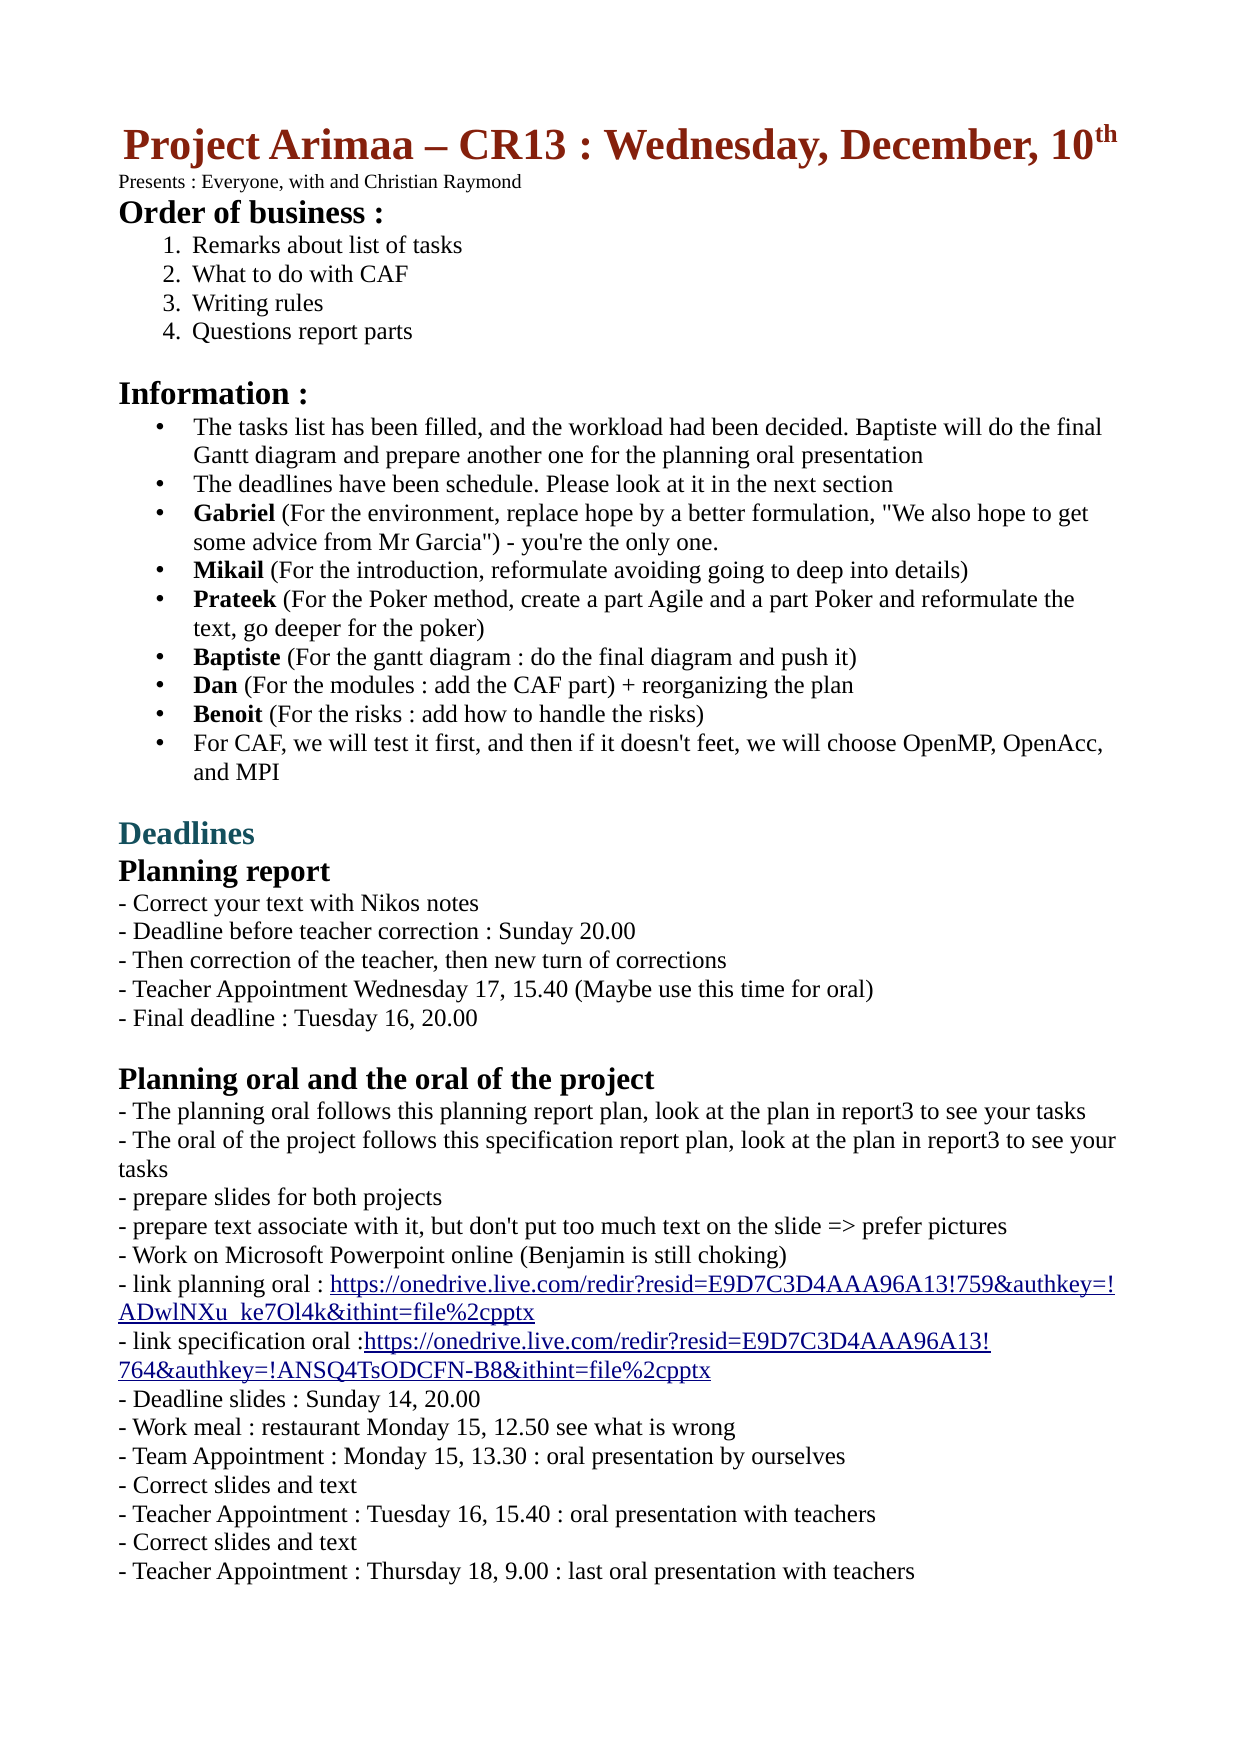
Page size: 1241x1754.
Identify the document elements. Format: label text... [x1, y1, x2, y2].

list Gabriel (For the environment, replace hope by a better formulation, "We also hope to get some advice from Mr Garcia") - you're the only one. [156, 498, 1122, 555]
list Prateek (For the Poker method, create a part Agile and a part Poker and reformulate the text, go deeper for the poker) [156, 584, 1122, 642]
list The tasks list has been filled, and the workload had been decided. Baptiste will do the final Gantt diagram and prepare another one for the planning oral presentation [156, 412, 1122, 469]
list Writing rules [162, 288, 1122, 316]
subtitle Order of business : [118, 192, 1122, 230]
list For CAF, we will test it first, and then if it doesn't feet, we will choose OpenMP, OpenAcc, and MPI [156, 728, 1122, 785]
list Dan (For the modules : add the CAF part) + reorganizing the plan [156, 670, 1122, 699]
list Remarks about list of tasks [162, 230, 1122, 259]
list Benoit (For the risks : add how to handle the risks) [156, 699, 1122, 728]
list What to do with CAF [162, 259, 1122, 288]
text Project Arimaa – CR13 : Wednesday, December, 10th [118, 118, 1122, 169]
list Baptiste (For the gantt diagram : do the final diagram and push it) [156, 642, 1122, 670]
list Questions report parts [162, 316, 1122, 345]
list Mikail (For the introduction, reformulate avoiding going to deep into details) [156, 555, 1122, 584]
text Presents : Everyone, with and Christian Raymond [118, 169, 1122, 192]
subtitle Deadlines [118, 814, 1122, 852]
list The deadlines have been schedule. Please look at it in the next section [156, 469, 1122, 498]
subtitle Information : [118, 374, 1122, 412]
text Planning report - Correct your text with Nikos notes - Deadline before teacher correction : Sunday 20.00 - Then correction of the teacher, then new turn of corrections - Teacher Appointment Wednesday 17, 15.40 (Maybe use this time for oral) - Final deadline : Tuesday 16, 20.00 Planning oral and the oral of the project - The planning oral follows this planning report plan, look at the plan in report3 to see your tasks - The oral of the project follows this specification report plan, look at the plan in report3 to see your tasks - prepare slides for both projects - prepare text associate with it, but don't put too much text on the slide => prefer pictures - Work on Microsoft Powerpoint online (Benjamin is still choking) - link planning oral : https://onedrive.live.com/redir?resid=E9D7C3D4AAA96A13!759&authkey=!ADwlNXu_ke7Ol4k&ithint=file%2cpptx - link specification oral :https://onedrive.live.com/redir?resid=E9D7C3D4AAA96A13!764&authkey=!ANSQ4TsODCFN-B8&ithint=file%2cpptx - Deadline slides : Sunday 14, 20.00 - Work meal : restaurant Monday 15, 12.50 see what is wrong - Team Appointment : Monday 15, 13.30 : oral presentation by ourselves - Correct slides and text - Teacher Appointment : Tuesday 16, 15.40 : oral presentation with teachers - Correct slides and text - Teacher Appointment : Thursday 18, 9.00 : last oral presentation with teachers [118, 852, 1122, 1585]
